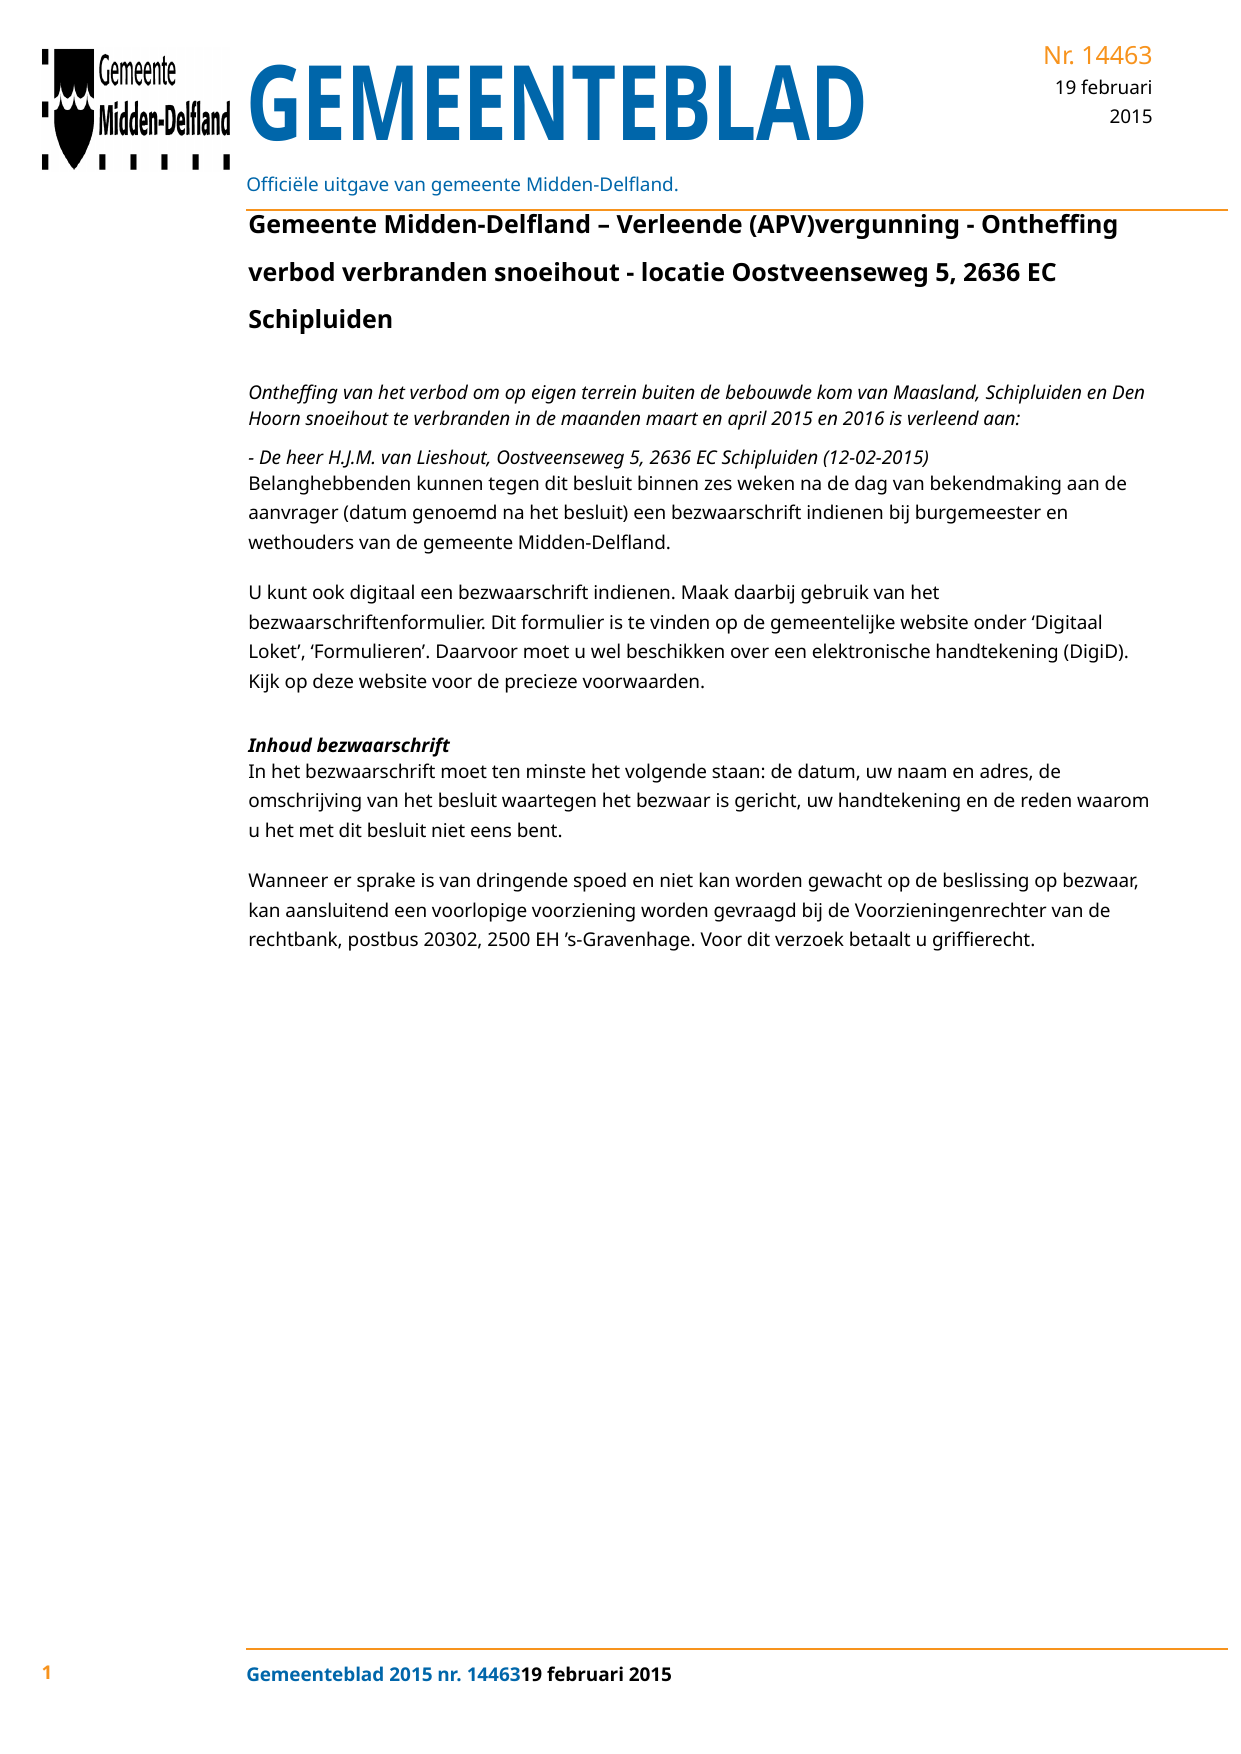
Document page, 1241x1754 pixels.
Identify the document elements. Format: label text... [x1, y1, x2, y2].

text U kunt ook digitaal een bezwaarschrift indienen. Maak daarbij gebruik van het bezwaarschriftenformulier. Dit formulier is te vinden op de gemeentelijke website onder ‘Digitaal Loket’, ‘Formulieren’. Daarvoor moet u wel beschikken over een elektronische handtekening (DigiD). Kijk op deze website voor de precieze voorwaarden. [248, 579, 1152, 694]
text Wanneer er sprake is van dringende spoed en niet kan worden gewacht op de beslissing op bezwaar, kan aansluitend een voorlopige voorziening worden gevraagd bij de Voorzieningenrechter van de rechtbank, postbus 20302, 2500 EH ’s-Gravenhage. Voor dit verzoek betaalt u griffierecht. [248, 867, 1152, 952]
text - De heer H.J.M. van Lieshout, Oostveenseweg 5, 2636 EC Schipluiden (12-02-2015) [248, 444, 1152, 470]
picture [41, 47, 231, 172]
text Belanghebbenden kunnen tegen dit besluit binnen zes weken na de dag van bekendmaking aan de aanvrager (datum genoemd na het besluit) een bezwaarschrift indienen bij burgemeester en wethouders van de gemeente Midden-Delfland. [248, 470, 1152, 555]
text In het bezwaarschrift moet ten minste het volgende staan: de datum, uw naam en adres, de omschrijving van het besluit waartegen het bezwaar is gericht, uw handtekening en de reden waarom u het met dit besluit niet eens bent. [248, 758, 1152, 843]
text Ontheffing van het verbod om op eigen terrein buiten de bebouwde kom van Maasland, Schipluiden en Den Hoorn snoeihout te verbranden in de maanden maart en april 2015 en 2016 is verleend aan: [248, 379, 1152, 431]
text Inhoud bezwaarschrift [248, 732, 1152, 758]
text Gemeente Midden-Delfland – Verleende (APV)vergunning - Ontheffing verbod verbranden snoeihout - locatie Oostveenseweg 5, 2636 EC Schipluiden [248, 211, 1152, 336]
